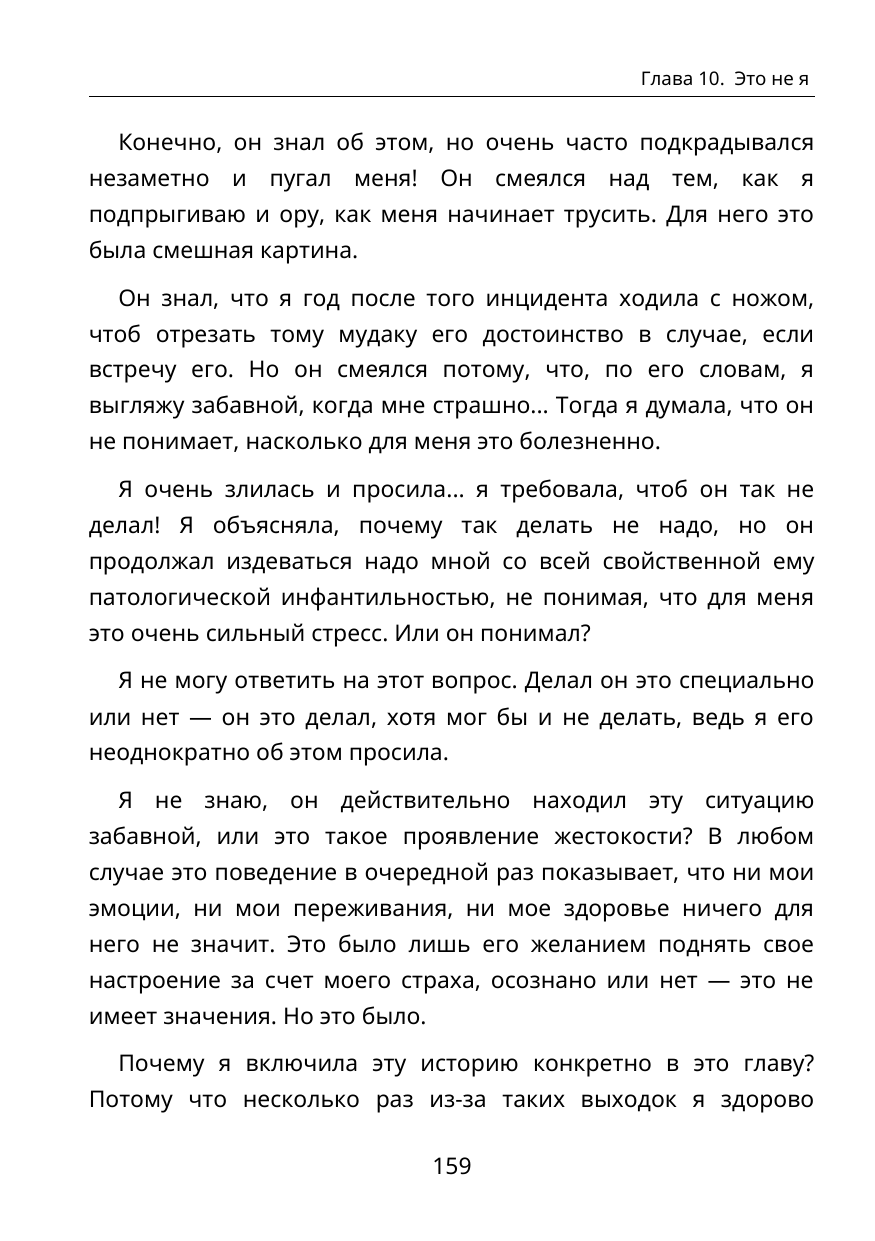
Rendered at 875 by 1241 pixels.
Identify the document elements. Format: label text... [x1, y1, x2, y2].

text Я не знаю, он действительно находил эту ситуацию забавной, или это такое проявление жестокости? В любом случае это поведение в очередной раз показывает, что ни мои эмоции, ни мои переживания, ни мое здоровье ничего для него не значит. Это было лишь его желанием поднять свое настроение за счет моего страха, осознано или нет — это не имеет значения. Но это было. [88, 784, 815, 1031]
text Почему я включила эту историю конкретно в это главу? Потому что несколько раз из-за таких выходок я здорово [88, 1047, 815, 1114]
text Конечно, он знал об этом, но очень часто подкрадывался незаметно и пугал меня! Он смеялся над тем, как я подпрыгиваю и ору, как меня начинает трусить. Для него это была смешная картина. [88, 126, 815, 265]
text Он знал, что я год после того инцидента ходила с ножом, чтоб отрезать тому мудаку его достоинство в случае, если встречу его. Но он смеялся потому, что, по его словам, я выгляжу забавной, когда мне страшно... Тогда я думала, что он не понимает, насколько для меня это болезненно. [88, 282, 815, 457]
text Я очень злилась и просила... я требовала, чтоб он так не делал! Я объясняла, почему так делать не надо, но он продолжал издеваться надо мной со всей свойственной ему патологической инфантильностью, не понимая, что для меня это очень сильный стресс. Или он понимал? [88, 473, 815, 648]
text Я не могу ответить на этот вопрос. Делал он это специально или нет — он это делал, хотя мог бы и не делать, ведь я его неоднократно об этом просила. [88, 664, 815, 768]
